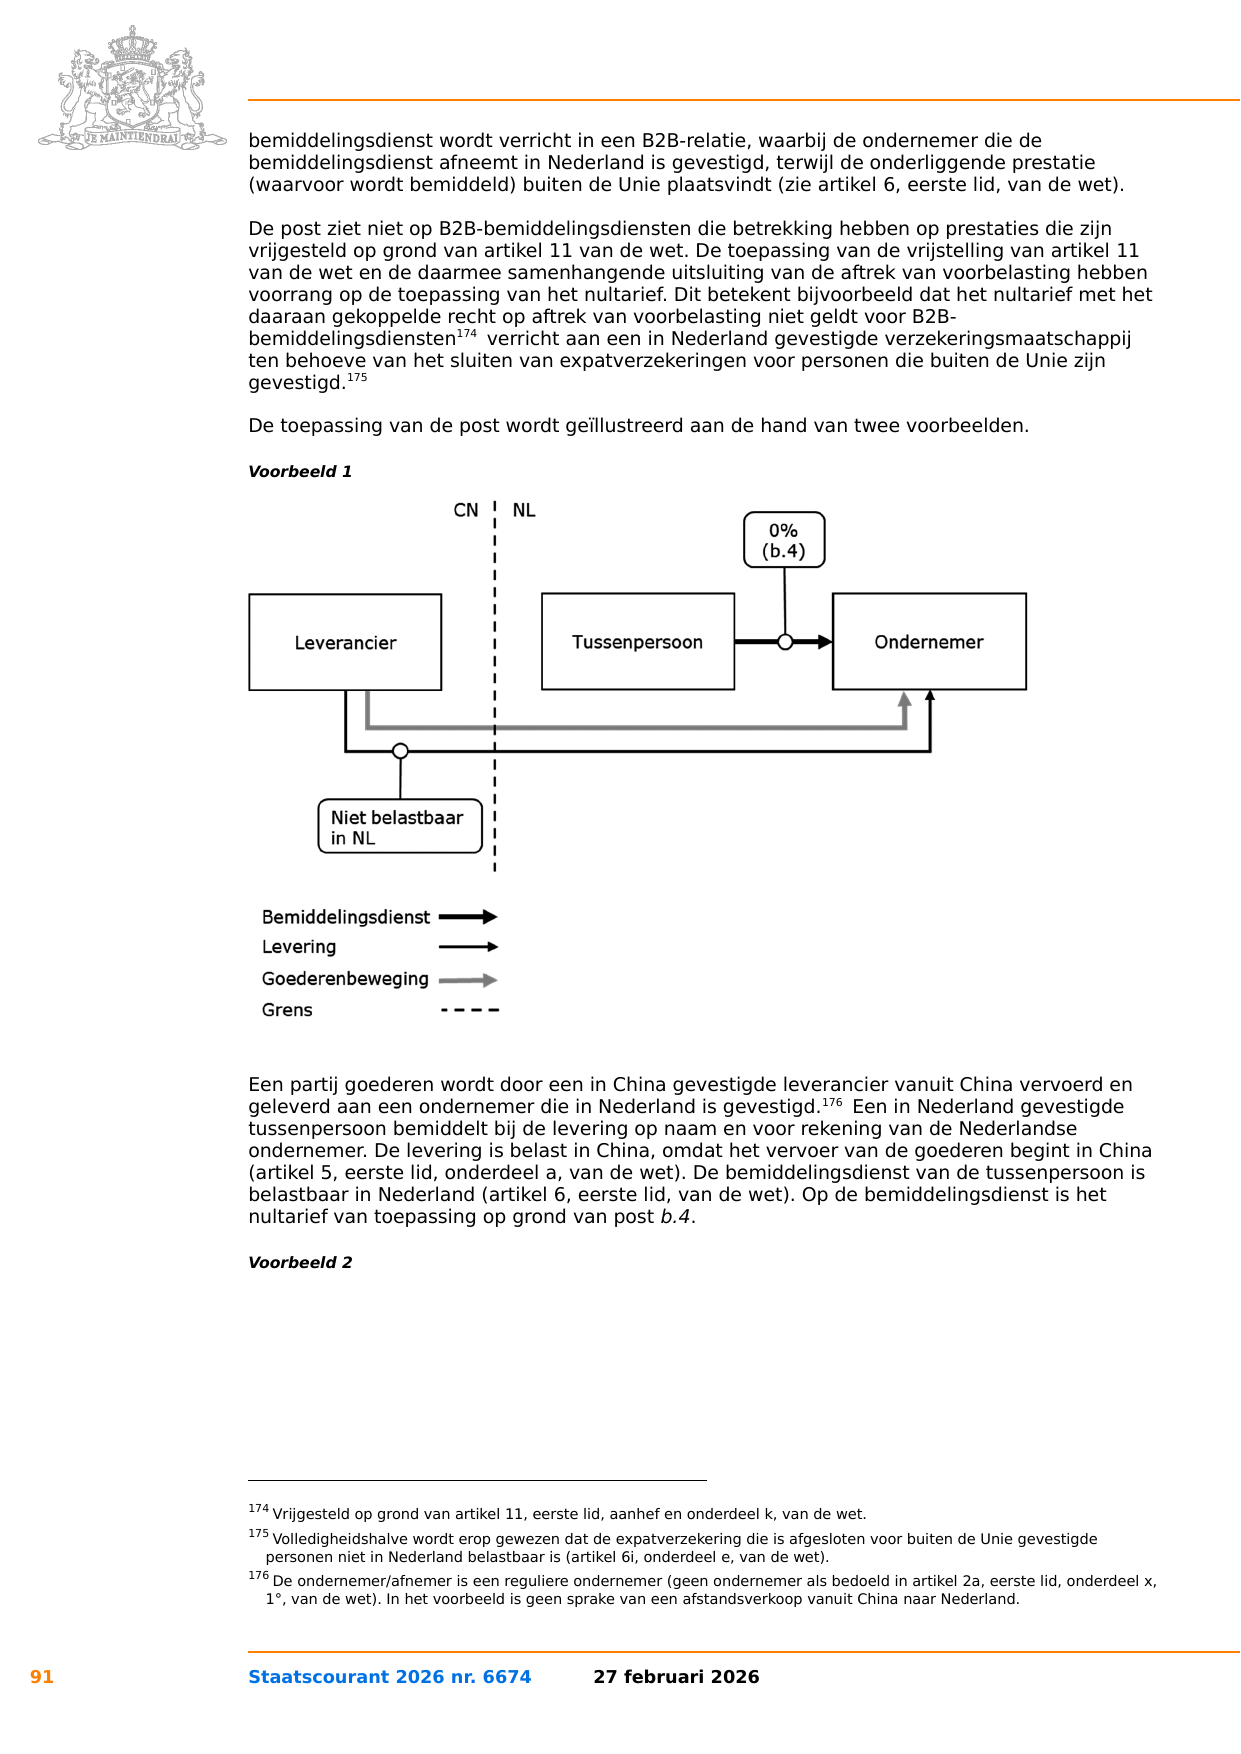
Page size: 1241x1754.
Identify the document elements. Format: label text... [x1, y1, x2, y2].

text Voorbeeld 1 [248, 463, 1027, 481]
text De post ziet niet op B2B-bemiddelingsdiensten die betrekking hebben op prestaties die zijn vrijgesteld op grond van artikel 11 van de wet. De toepassing van de vrijstelling van artikel 11 van de wet en de daarmee samenhangende uitsluiting van de aftrek van voorbelasting hebben voorrang op de toepassing van het nultarief. Dit betekent bijvoorbeeld dat het nultarief met het daaraan gekoppelde recht op aftrek van voorbelasting niet geldt voor B2B-bemiddelingsdiensten verricht aan een in Nederland gevestigde verzekeringsmaatschappij ten behoeve van het sluiten van expatverzekeringen voor personen die buiten de Unie zijn gevestigd. [248, 218, 1163, 393]
text Vrijgesteld op grond van artikel 11, eerste lid, aanhef en onderdeel k, van de wet. [248, 1502, 1163, 1524]
picture [248, 493, 1028, 1031]
text De ondernemer/afnemer is een reguliere ondernemer (geen ondernemer als bedoeld in artikel 2a, eerste lid, onderdeel x, 1°, van de wet). In het voorbeeld is geen sprake van een afstandsverkoop vanuit China naar Nederland. [248, 1569, 1163, 1608]
text Voorbeeld 2 [248, 1254, 1039, 1272]
text Volledigheidshalve wordt erop gewezen dat de expatverzekering die is afgesloten voor buiten de Unie gevestigde personen niet in Nederland belastbaar is (artikel 6i, onderdeel e, van de wet). [248, 1527, 1163, 1566]
picture [38, 25, 227, 150]
text bemiddelingsdienst wordt verricht in een B2B-relatie, waarbij de ondernemer die de bemiddelingsdienst afneemt in Nederland is gevestigd, terwijl de onderliggende prestatie (waarvoor wordt bemiddeld) buiten de Unie plaatsvindt (zie artikel 6, eerste lid, van de wet). [248, 130, 1163, 196]
text De toepassing van de post wordt geïllustreerd aan de hand van twee voorbeelden. [248, 415, 1163, 437]
text Een partij goederen wordt door een in China gevestigde leverancier vanuit China vervoerd en geleverd aan een ondernemer die in Nederland is gevestigd. Een in Nederland gevestigde tussenpersoon bemiddelt bij de levering op naam en voor rekening van de Nederlandse ondernemer. De levering is belast in China, omdat het vervoer van de goederen begint in China (artikel 5, eerste lid, onderdeel a, van de wet). De bemiddelingsdienst van de tussenpersoon is belastbaar in Nederland (artikel 6, eerste lid, van de wet). Op de bemiddelingsdienst is het nultarief van toepassing op grond van post b.4. [248, 1074, 1163, 1228]
